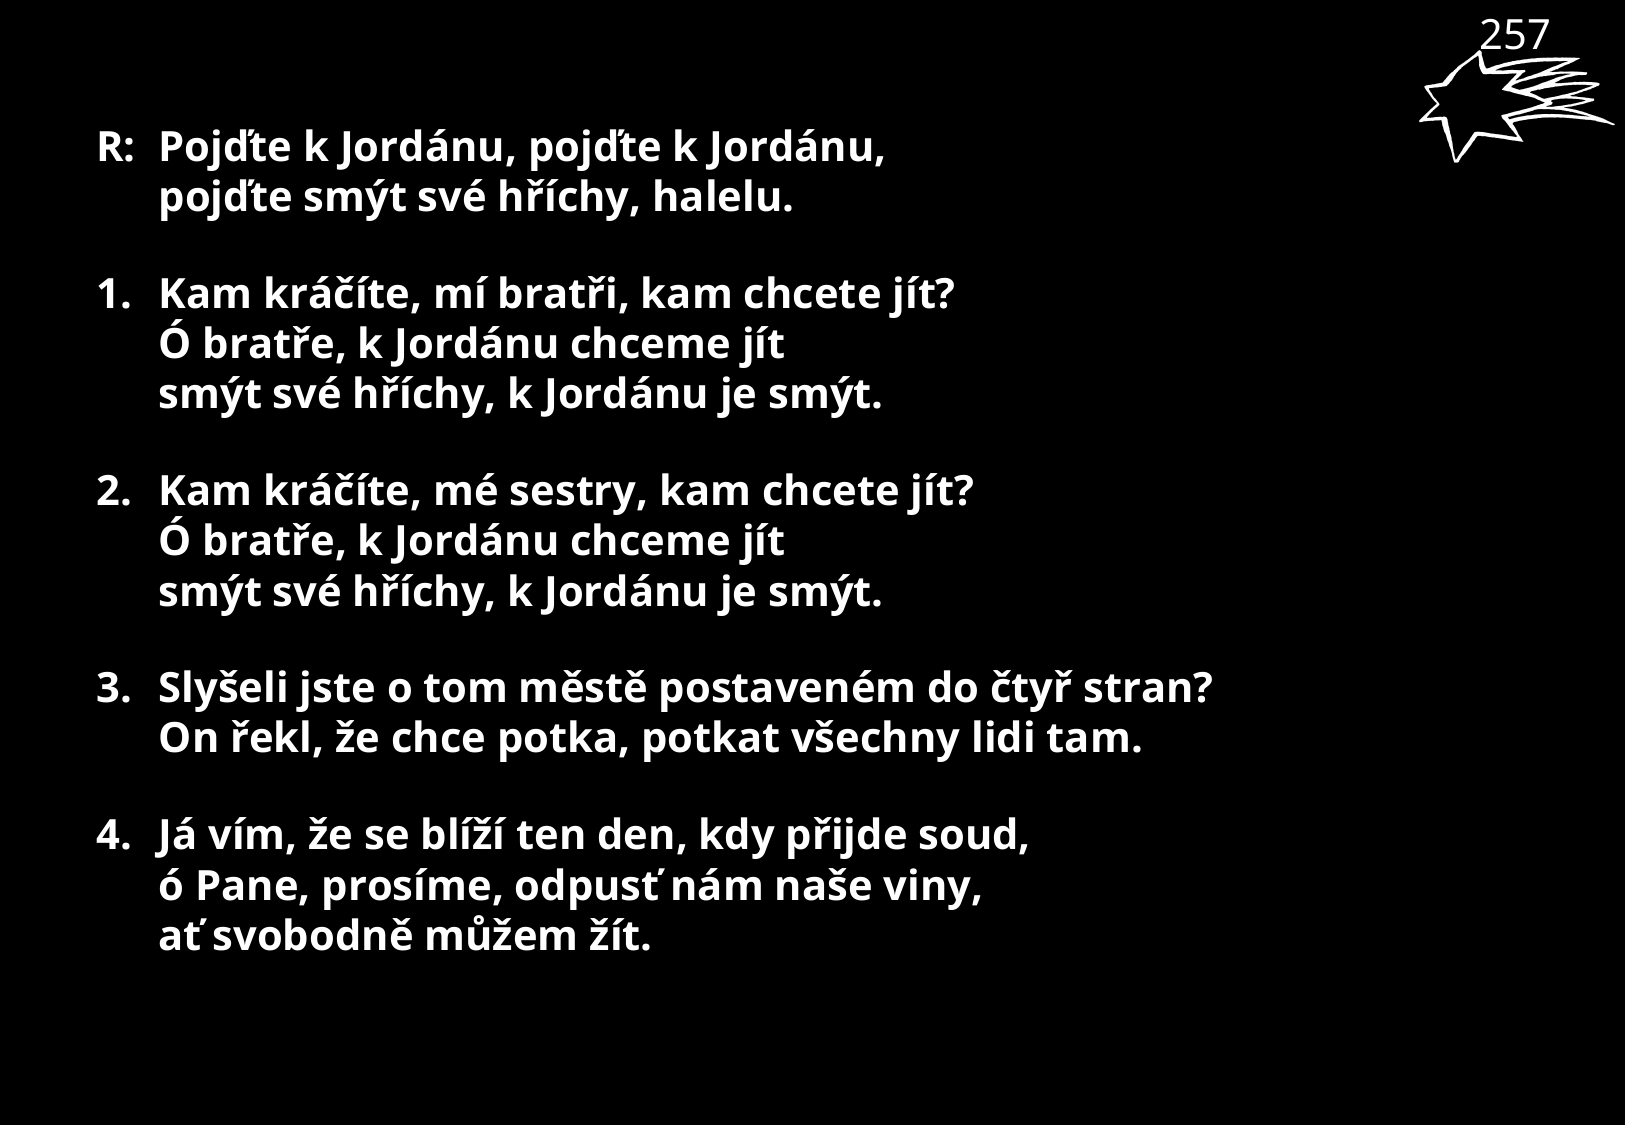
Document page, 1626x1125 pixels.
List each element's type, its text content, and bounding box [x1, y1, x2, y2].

list R: Pojďte k Jordánu, pojďte k Jordánu, pojďte smýt své hříchy, halelu. 1. Kam kráčíte, mí bratři, kam chcete jít? Ó bratře, k Jordánu chceme jít smýt své hříchy, k Jordánu je smýt. 2. Kam kráčíte, mé sestry, kam chcete jít? Ó bratře, k Jordánu chceme jít smýt své hříchy, k Jordánu je smýt. Slyšeli jste o tom městě postaveném do čtyř stran? On řekl, že chce potka, potkat všechny lidi tam. Já vím, že se blíží ten den, kdy přijde soud, ó Pane, prosíme, odpusť nám naše viny, ať svobodně můžem žít. [81, 112, 1544, 1101]
text_box 257 [1405, 0, 1626, 66]
